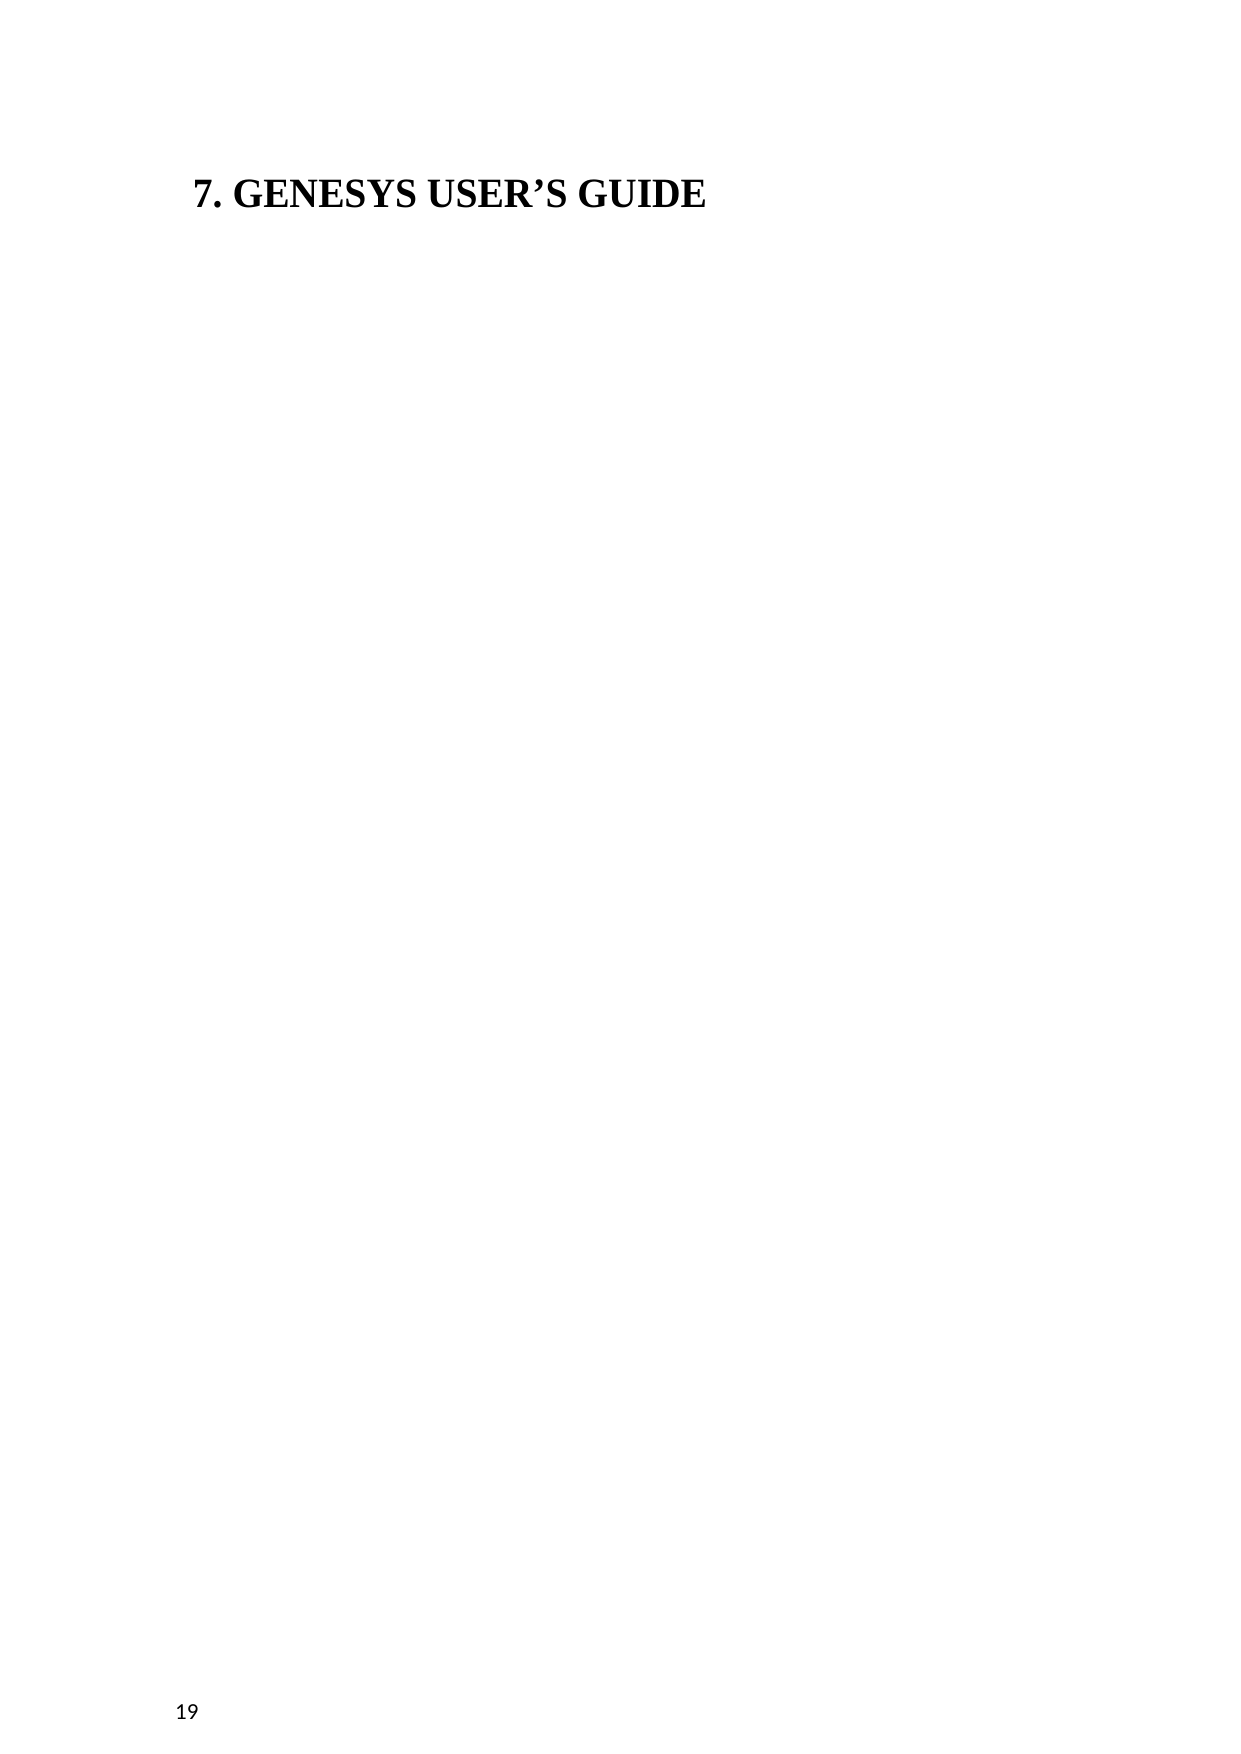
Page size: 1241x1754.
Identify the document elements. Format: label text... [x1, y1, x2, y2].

text 7. GENESYS USER’S GUIDE [175, 168, 1065, 216]
